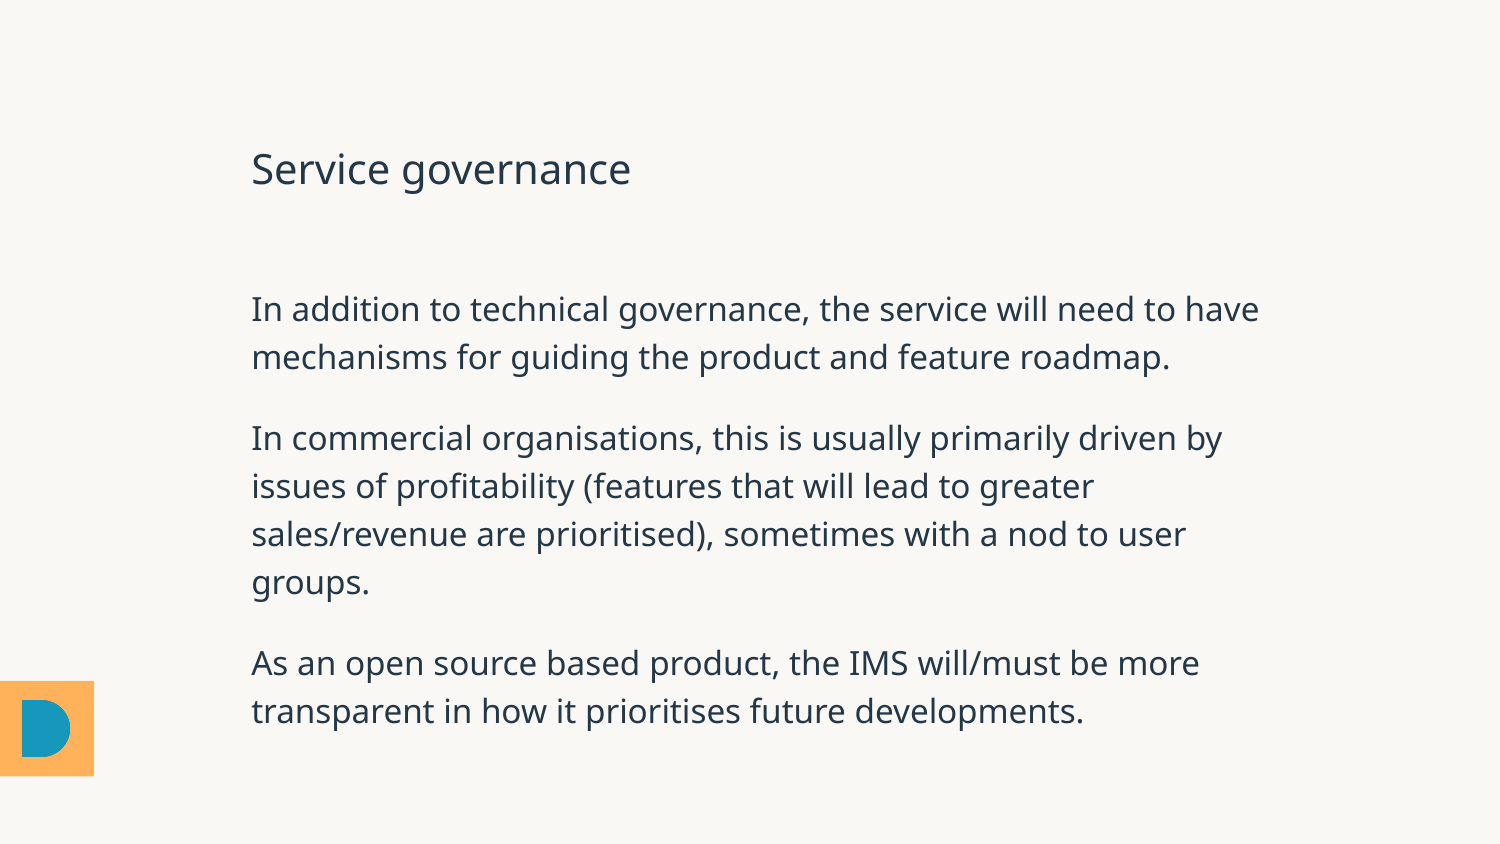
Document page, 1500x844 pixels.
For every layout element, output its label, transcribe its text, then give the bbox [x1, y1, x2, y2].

picture [22, 700, 70, 757]
list In addition to technical governance, the service will need to have mechanisms for guiding the product and feature roadmap. In commercial organisations, this is usually primarily driven by issues of profitability (features that will lead to greater sales/revenue are prioritised), sometimes with a nod to user groups. As an open source based product, the IMS will/must be more transparent in how it prioritises future developments. [236, 265, 1329, 681]
title Service governance [236, 118, 1329, 238]
